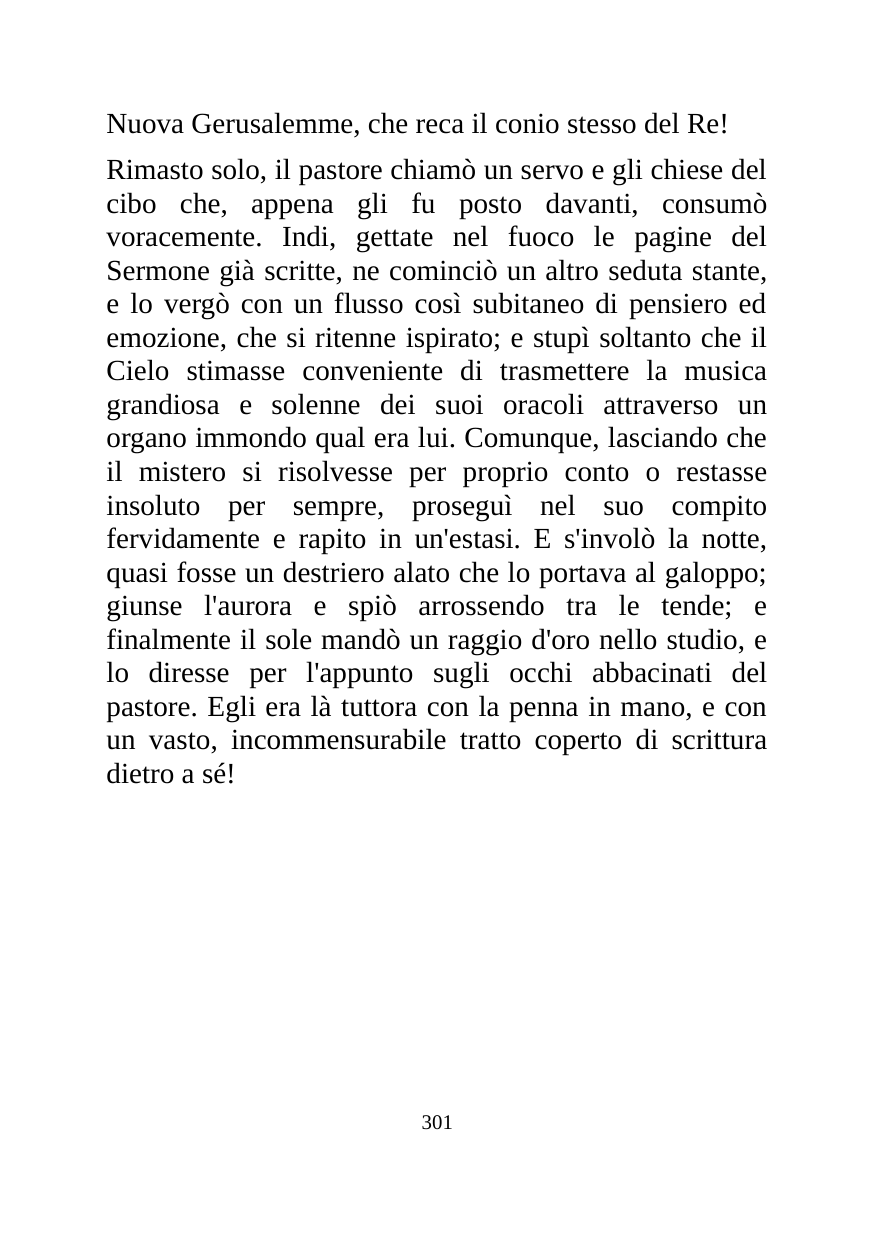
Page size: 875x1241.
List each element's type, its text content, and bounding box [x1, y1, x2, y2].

text Nuova Gerusalemme, che reca il conio stesso del Re! [106, 106, 768, 140]
text Rimasto solo, il pastore chiamò un servo e gli chiese del cibo che, appena gli fu posto davanti, consumò voracemente. Indi, gettate nel fuoco le pagine del Sermone già scritte, ne cominciò un altro seduta stante, e lo vergò con un flusso così subitaneo di pensiero ed emozione, che si ritenne ispirato; e stupì soltanto che il Cielo stimasse conveniente di trasmettere la musica grandiosa e solenne dei suoi oracoli attraverso un organo immondo qual era lui. Comunque, lasciando che il mistero si risolvesse per proprio conto o restasse insoluto per sempre, proseguì nel suo compito fervidamente e rapito in un'estasi. E s'involò la notte, quasi fosse un destriero alato che lo portava al galoppo; giunse l'aurora e spiò arrossendo tra le tende; e finalmente il sole mandò un raggio d'oro nello studio, e lo diresse per l'appunto sugli occhi abbacinati del pastore. Egli era là tuttora con la penna in mano, e con un vasto, incommensurabile tratto coperto di scrittura dietro a sé! [106, 152, 768, 789]
